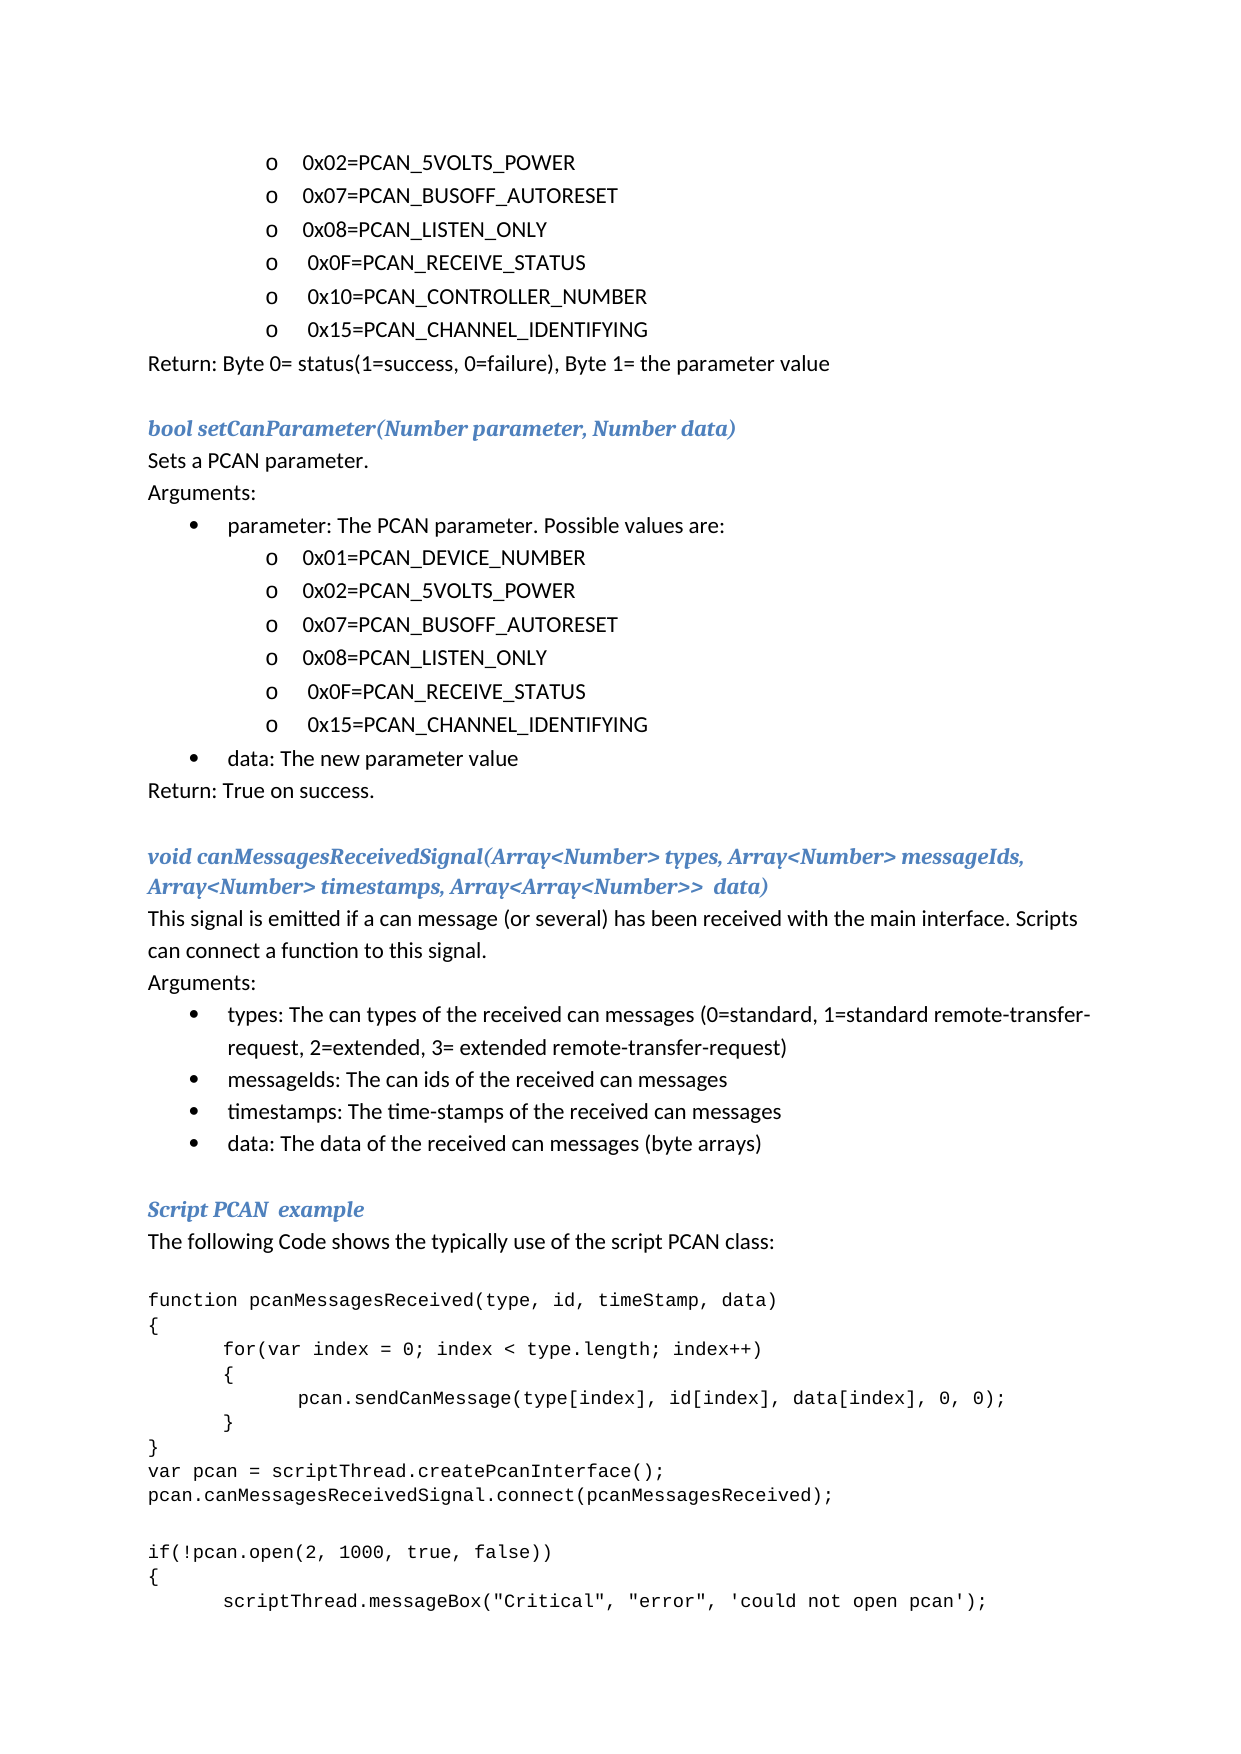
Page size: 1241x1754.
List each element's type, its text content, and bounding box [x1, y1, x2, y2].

text Arguments: [148, 478, 1093, 507]
list timestamps: The time-stamps of the received can messages [190, 1097, 1093, 1125]
subtitle void canMessagesReceivedSignal(Array<Number> types, Array<Number> messageIds, Array<Number> timestamps, Array<Array<Number>> data) [148, 844, 1093, 900]
list 0x15=PCAN_CHANNEL_IDENTIFYING [265, 711, 1093, 740]
text pcan.canMessagesReceivedSignal.connect(pcanMessagesReceived); [148, 1486, 1093, 1507]
list 0x0F=PCAN_RECEIVE_STATUS [265, 248, 1093, 277]
list 0x07=PCAN_BUSOFF_AUTORESET [265, 181, 1093, 210]
list 0x02=PCAN_5VOLTS_POWER [265, 576, 1093, 606]
list 0x0F=PCAN_RECEIVE_STATUS [265, 677, 1093, 706]
list types: The can types of the received can messages (0=standard, 1=standard remote-transfer-request, 2=extended, 3= extended remote-transfer-request) [190, 1001, 1093, 1061]
text { [148, 1316, 1093, 1337]
text Return: Byte 0= status(1=success, 0=failure), Byte 1= the parameter value [148, 349, 1093, 377]
text Arguments: [148, 968, 1093, 996]
text var pcan = scriptThread.createPcanInterface(); [148, 1462, 1093, 1483]
text function pcanMessagesReceived(type, id, timeStamp, data) [148, 1291, 1093, 1312]
list data: The new parameter value [190, 744, 1093, 772]
text Sets a PCAN parameter. [148, 446, 1093, 474]
text for(var index = 0; index < type.length; index++) [148, 1340, 1093, 1361]
subtitle bool setCanParameter(Number parameter, Number data) [148, 416, 1093, 442]
list 0x10=PCAN_CONTROLLER_NUMBER [265, 282, 1093, 311]
list data: The data of the received can messages (byte arrays) [190, 1129, 1093, 1157]
list 0x02=PCAN_5VOLTS_POWER [265, 148, 1093, 177]
text Return: True on success. [148, 776, 1093, 804]
text if(!pcan.open(2, 1000, true, false)) [148, 1543, 1093, 1564]
text scriptThread.messageBox("Critical", "error", 'could not open pcan'); [148, 1592, 1093, 1613]
text } [148, 1437, 1093, 1459]
list 0x08=PCAN_LISTEN_ONLY [265, 643, 1093, 673]
list parameter: The PCAN parameter. Possible values are: [190, 511, 1093, 539]
list 0x07=PCAN_BUSOFF_AUTORESET [265, 610, 1093, 639]
text The following Code shows the typically use of the script PCAN class: [148, 1227, 1093, 1255]
text { [148, 1567, 1093, 1588]
text This signal is emitted if a can message (or several) has been received with the main interface. Scripts can connect a function to this signal. [148, 904, 1093, 964]
text } [148, 1413, 1093, 1434]
subtitle Script PCAN example [148, 1197, 1093, 1223]
list 0x08=PCAN_LISTEN_ONLY [265, 215, 1093, 244]
text { [148, 1364, 1093, 1386]
list 0x01=PCAN_DEVICE_NUMBER [265, 543, 1093, 572]
text pcan.sendCanMessage(type[index], id[index], data[index], 0, 0); [148, 1389, 1093, 1410]
list 0x15=PCAN_CHANNEL_IDENTIFYING [265, 315, 1093, 344]
list messageIds: The can ids of the received can messages [190, 1065, 1093, 1093]
